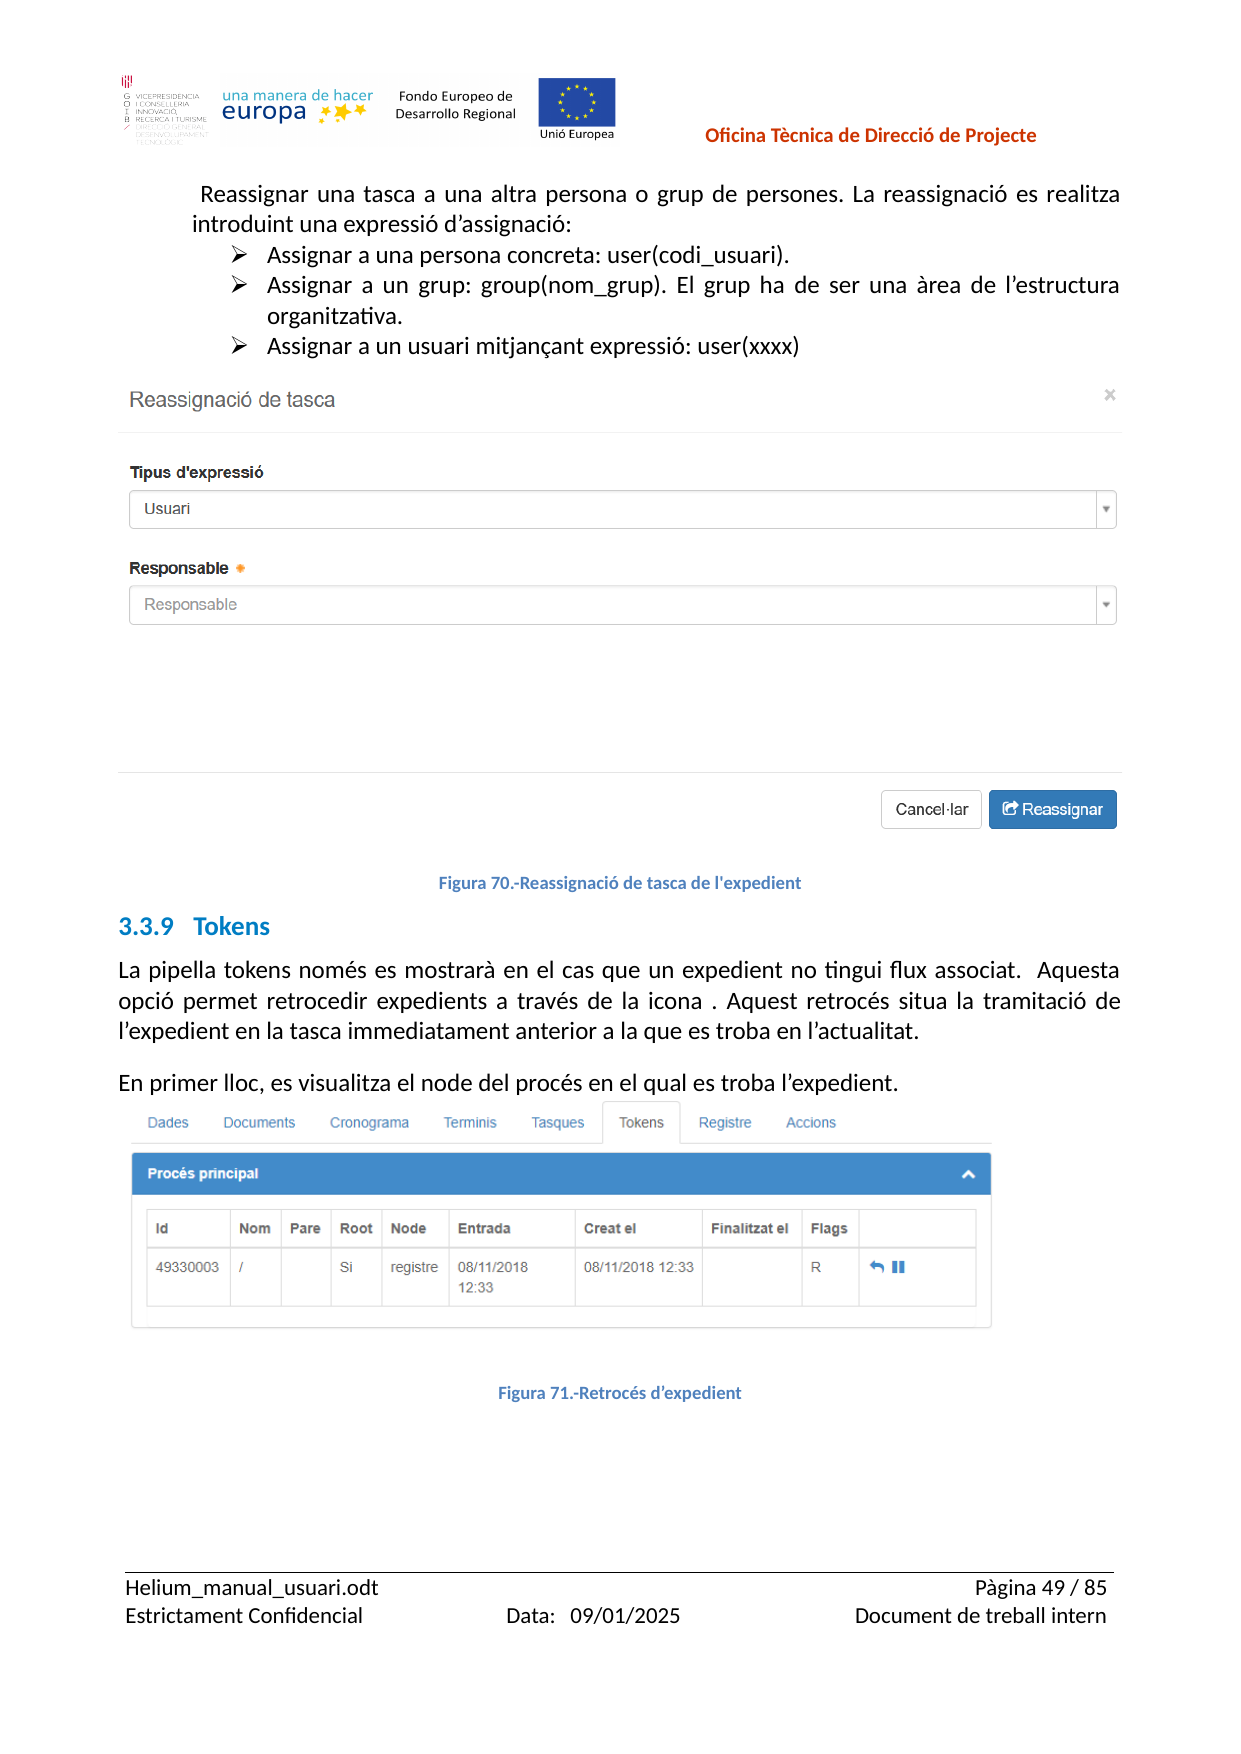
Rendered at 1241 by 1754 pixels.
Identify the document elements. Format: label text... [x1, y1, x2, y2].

picture [219, 73, 621, 147]
text Reassignar una tasca a una altra persona o grup de persones. La reassignació es realitza introduint una expressió d’assignació: [192, 178, 1122, 239]
list Assignar a una persona concreta: user(codi_usuari). [229, 239, 1122, 269]
subtitle Tokens [118, 909, 1122, 942]
text Figura 70.-Reassignació de tasca de l'expedient [118, 871, 1122, 894]
picture [118, 381, 1123, 841]
picture [118, 1097, 1004, 1381]
list Assignar a un usuari mitjançant expressió: user(xxxx) [229, 330, 1122, 361]
picture [118, 73, 213, 147]
list Assignar a un grup: group(nom_grup). El grup ha de ser una àrea de l’estructura organitzativa. [229, 269, 1122, 330]
list La pipella tokens només es mostrarà en el cas que un expedient no tingui flux associat. Aquesta opció permet retrocedir expedients a través de la icona . Aquest retrocés situa la tramitació de l’expedient en la tasca immediatament anterior a la que es troba en l’actualitat. [118, 954, 1122, 1046]
text Figura 71.-Retrocés d’expedient [118, 1381, 1122, 1404]
text En primer lloc, es visualitza el node del procés en el qual es troba l’expedient. [118, 1067, 1122, 1097]
